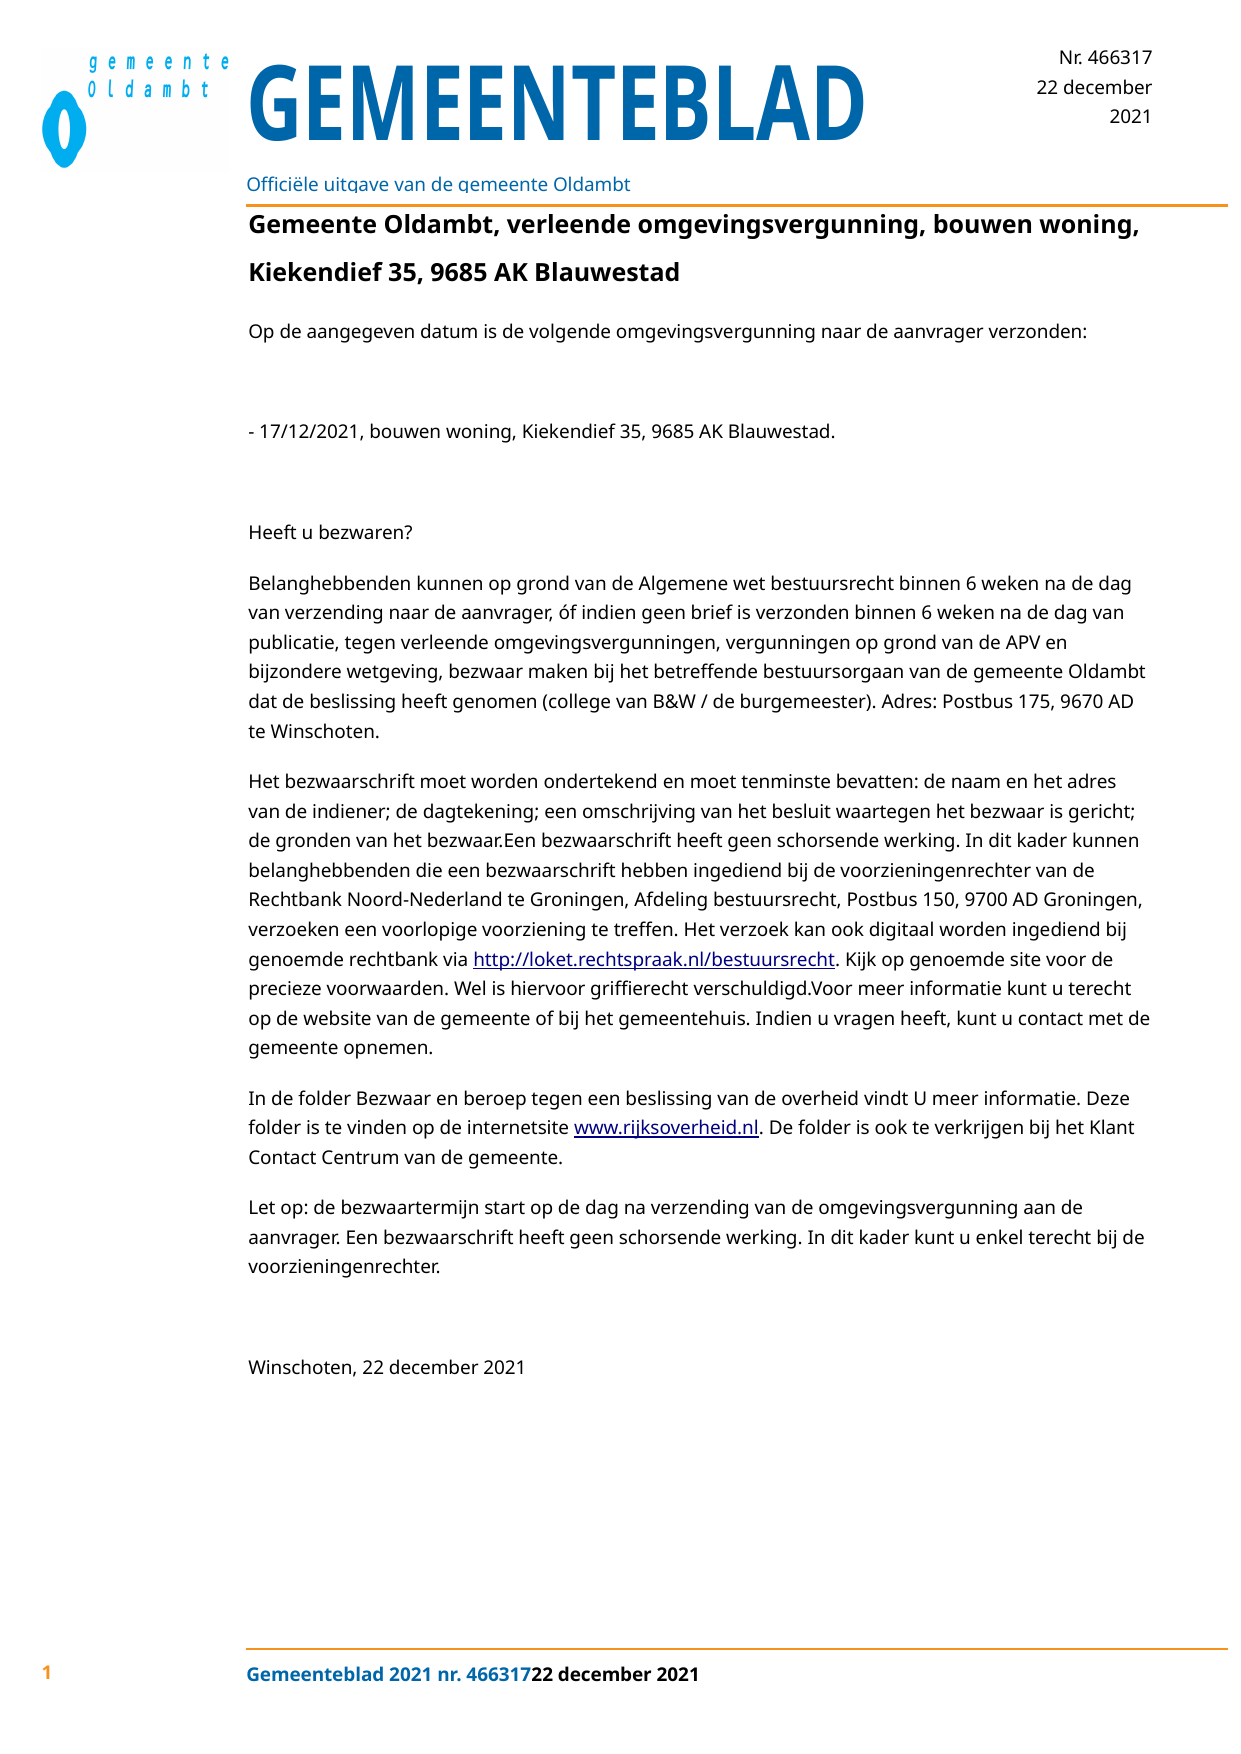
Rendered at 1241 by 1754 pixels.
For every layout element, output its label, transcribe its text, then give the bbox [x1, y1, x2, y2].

text Op de aangegeven datum is de volgende omgevingsvergunning naar de aanvrager verzonden: [248, 318, 1152, 344]
text Het bezwaarschrift moet worden ondertekend en moet tenminste bevatten: de naam en het adres van de indiener; de dagtekening; een omschrijving van het besluit waartegen het bezwaar is gericht; de gronden van het bezwaar.Een bezwaarschrift heeft geen schorsende werking. In dit kader kunnen belanghebbenden die een bezwaarschrift hebben ingediend bij de voorzieningenrechter van de Rechtbank Noord-Nederland te Groningen, Afdeling bestuursrecht, Postbus 150, 9700 AD Groningen, verzoeken een voorlopige voorziening te treffen. Het verzoek kan ook digitaal worden ingediend bij genoemde rechtbank via http://loket.rechtspraak.nl/bestuursrecht. Kijk op genoemde site voor de precieze voorwaarden. Wel is hiervoor griffierecht verschuldigd.Voor meer informatie kunt u terecht op de website van de gemeente of bij het gemeentehuis. Indien u vragen heeft, kunt u contact met de gemeente opnemen. [248, 768, 1152, 1060]
text Winschoten, 22 december 2021 [248, 1354, 1152, 1380]
text Heeft u bezwaren? [248, 519, 1152, 545]
text Let op: de bezwaartermijn start op de dag na verzending van de omgevingsvergunning aan de aanvrager. Een bezwaarschrift heeft geen schorsende werking. In dit kader kunt u enkel terecht bij de voorzieningenrechter. [248, 1194, 1152, 1279]
text In de folder Bezwaar en beroep tegen een beslissing van de overheid vindt U meer informatie. Deze folder is te vinden op de internetsite www.rijksoverheid.nl. De folder is ook te verkrijgen bij het Klant Contact Centrum van de gemeente. [248, 1085, 1152, 1170]
text - 17/12/2021, bouwen woning, Kiekendief 35, 9685 AK Blauwestad. [248, 419, 1152, 444]
text Belanghebbenden kunnen op grond van de Algemene wet bestuursrecht binnen 6 weken na de dag van verzending naar de aanvrager, óf indien geen brief is verzonden binnen 6 weken na de dag van publicatie, tegen verleende omgevingsvergunningen, vergunningen op grond van de APV en bijzondere wetgeving, bezwaar maken bij het betreffende bestuursorgaan van de gemeente Oldambt dat de beslissing heeft genomen (college van B&W / de burgemeester). Adres: Postbus 175, 9670 AD te Winschoten. [248, 570, 1152, 744]
text Gemeente Oldambt, verleende omgevingsvergunning, bouwen woning, Kiekendief 35, 9685 AK Blauwestad [248, 207, 1152, 288]
picture [41, 47, 231, 172]
